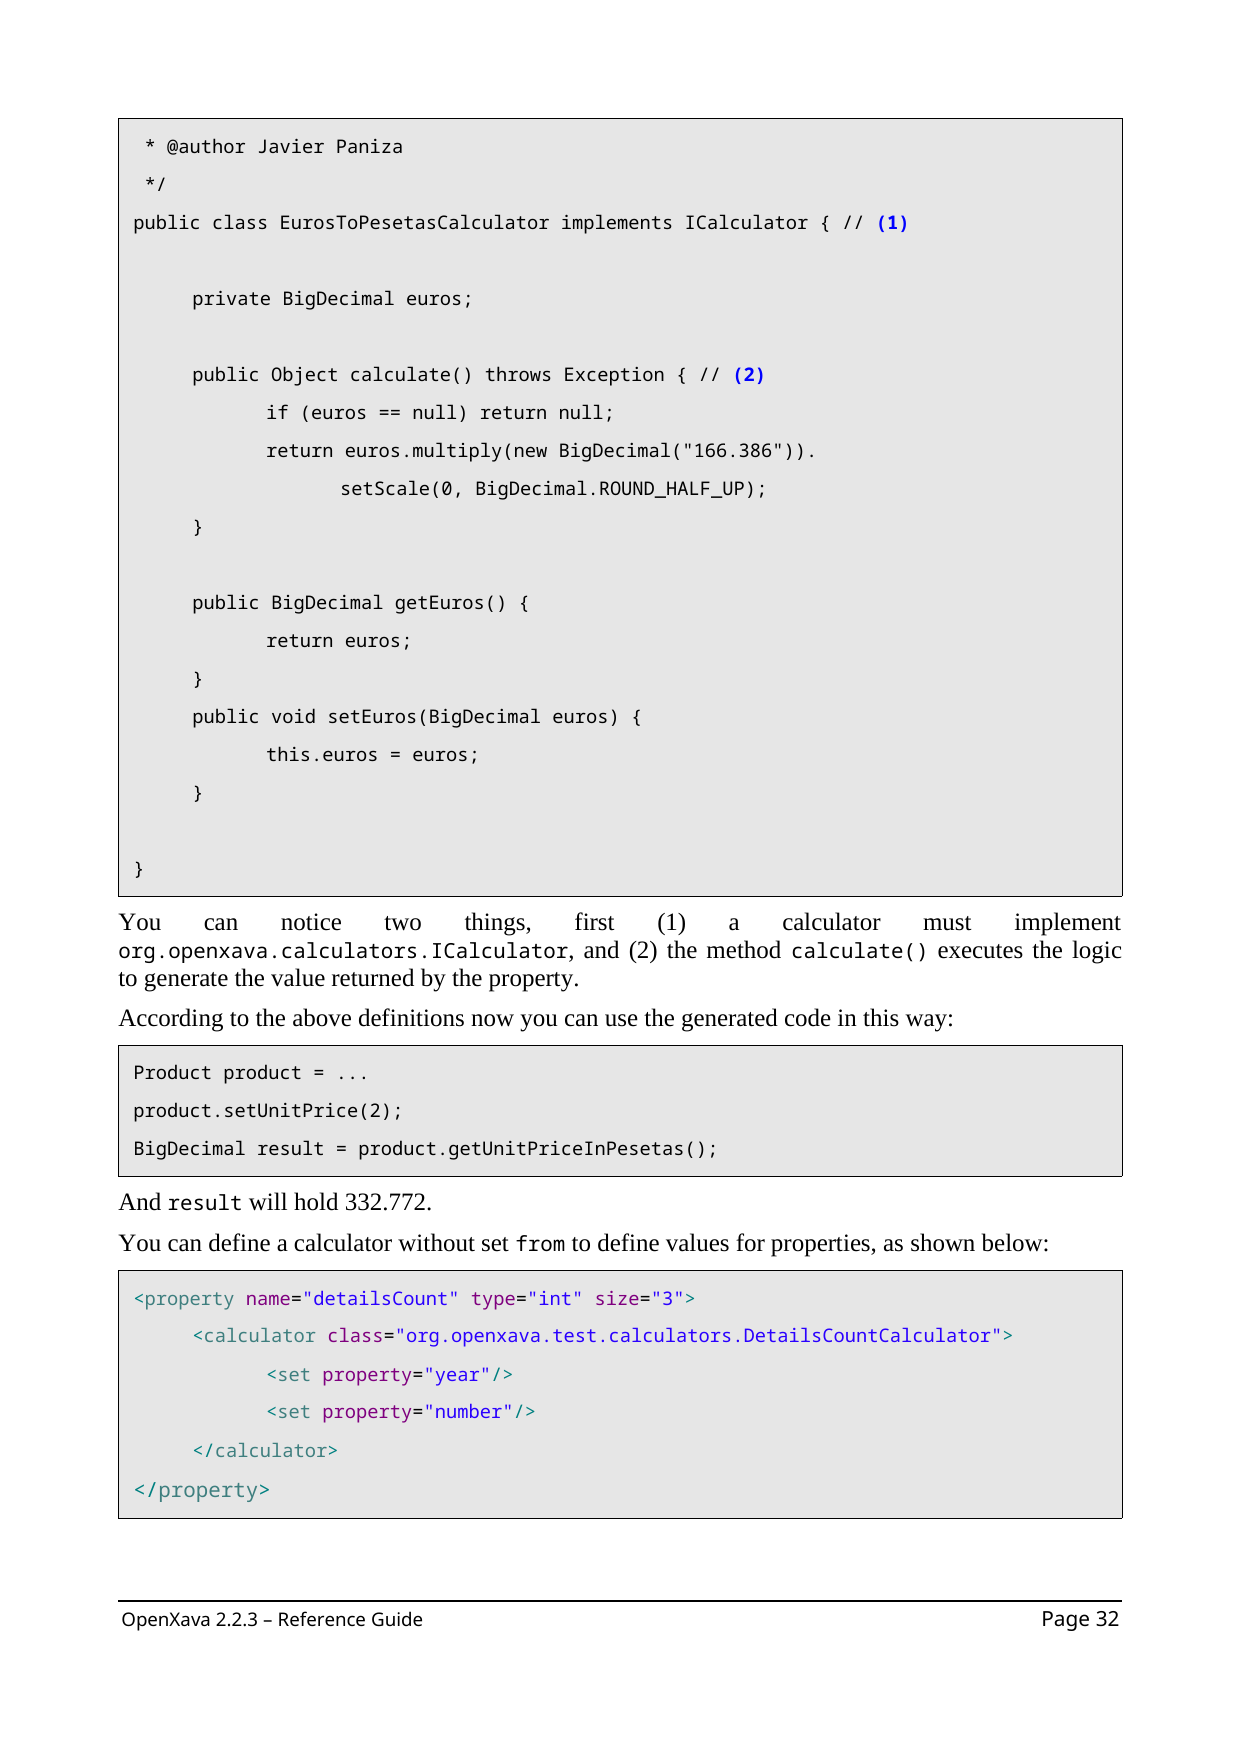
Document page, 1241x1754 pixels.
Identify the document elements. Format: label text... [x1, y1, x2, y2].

text public Object calculate() throws Exception { // (2) [119, 346, 1122, 384]
text <set property="number"/> [119, 1384, 1122, 1422]
text product.setUnitPrice(2); [119, 1083, 1122, 1121]
text this.euros = euros; [119, 726, 1122, 764]
text setScale(0, BigDecimal.ROUND_HALF_UP); [119, 460, 1122, 498]
text <property name="detailsCount" type="int" size="3"> [119, 1271, 1122, 1308]
text public class EurosToPesetasCalculator implements ICalculator { // (1) [119, 194, 1122, 232]
text <calculator class="org.openxava.test.calculators.DetailsCountCalculator"> [119, 1308, 1122, 1346]
text Product product = ... [119, 1046, 1122, 1083]
text * @author Javier Paniza [119, 119, 1122, 156]
text return euros; [119, 612, 1122, 650]
text if (euros == null) return null; [119, 384, 1122, 422]
text According to the above definitions now you can use the generated code in this way: [118, 1004, 1122, 1032]
text </calculator> [119, 1422, 1122, 1460]
text <set property="year"/> [119, 1346, 1122, 1384]
text return euros.multiply(new BigDecimal("166.386")). [119, 422, 1122, 460]
text } [119, 764, 1122, 802]
text } [119, 650, 1122, 688]
text </property> [119, 1460, 1122, 1518]
text } [119, 841, 1122, 896]
text */ [119, 156, 1122, 194]
text public void setEuros(BigDecimal euros) { [119, 688, 1122, 726]
text And result will hold 332.772. [118, 1188, 1122, 1217]
text public BigDecimal getEuros() { [119, 574, 1122, 612]
text BigDecimal result = product.getUnitPriceInPesetas(); [119, 1121, 1122, 1176]
text You can notice two things, first (1) a calculator must implement org.openxava.calculators.ICalculator, and (2) the method calculate() executes the logic to generate the value returned by the property. [118, 908, 1122, 992]
text } [119, 498, 1122, 536]
text private BigDecimal euros; [119, 270, 1122, 308]
text You can define a calculator without set from to define values for properties, as shown below: [118, 1229, 1122, 1257]
